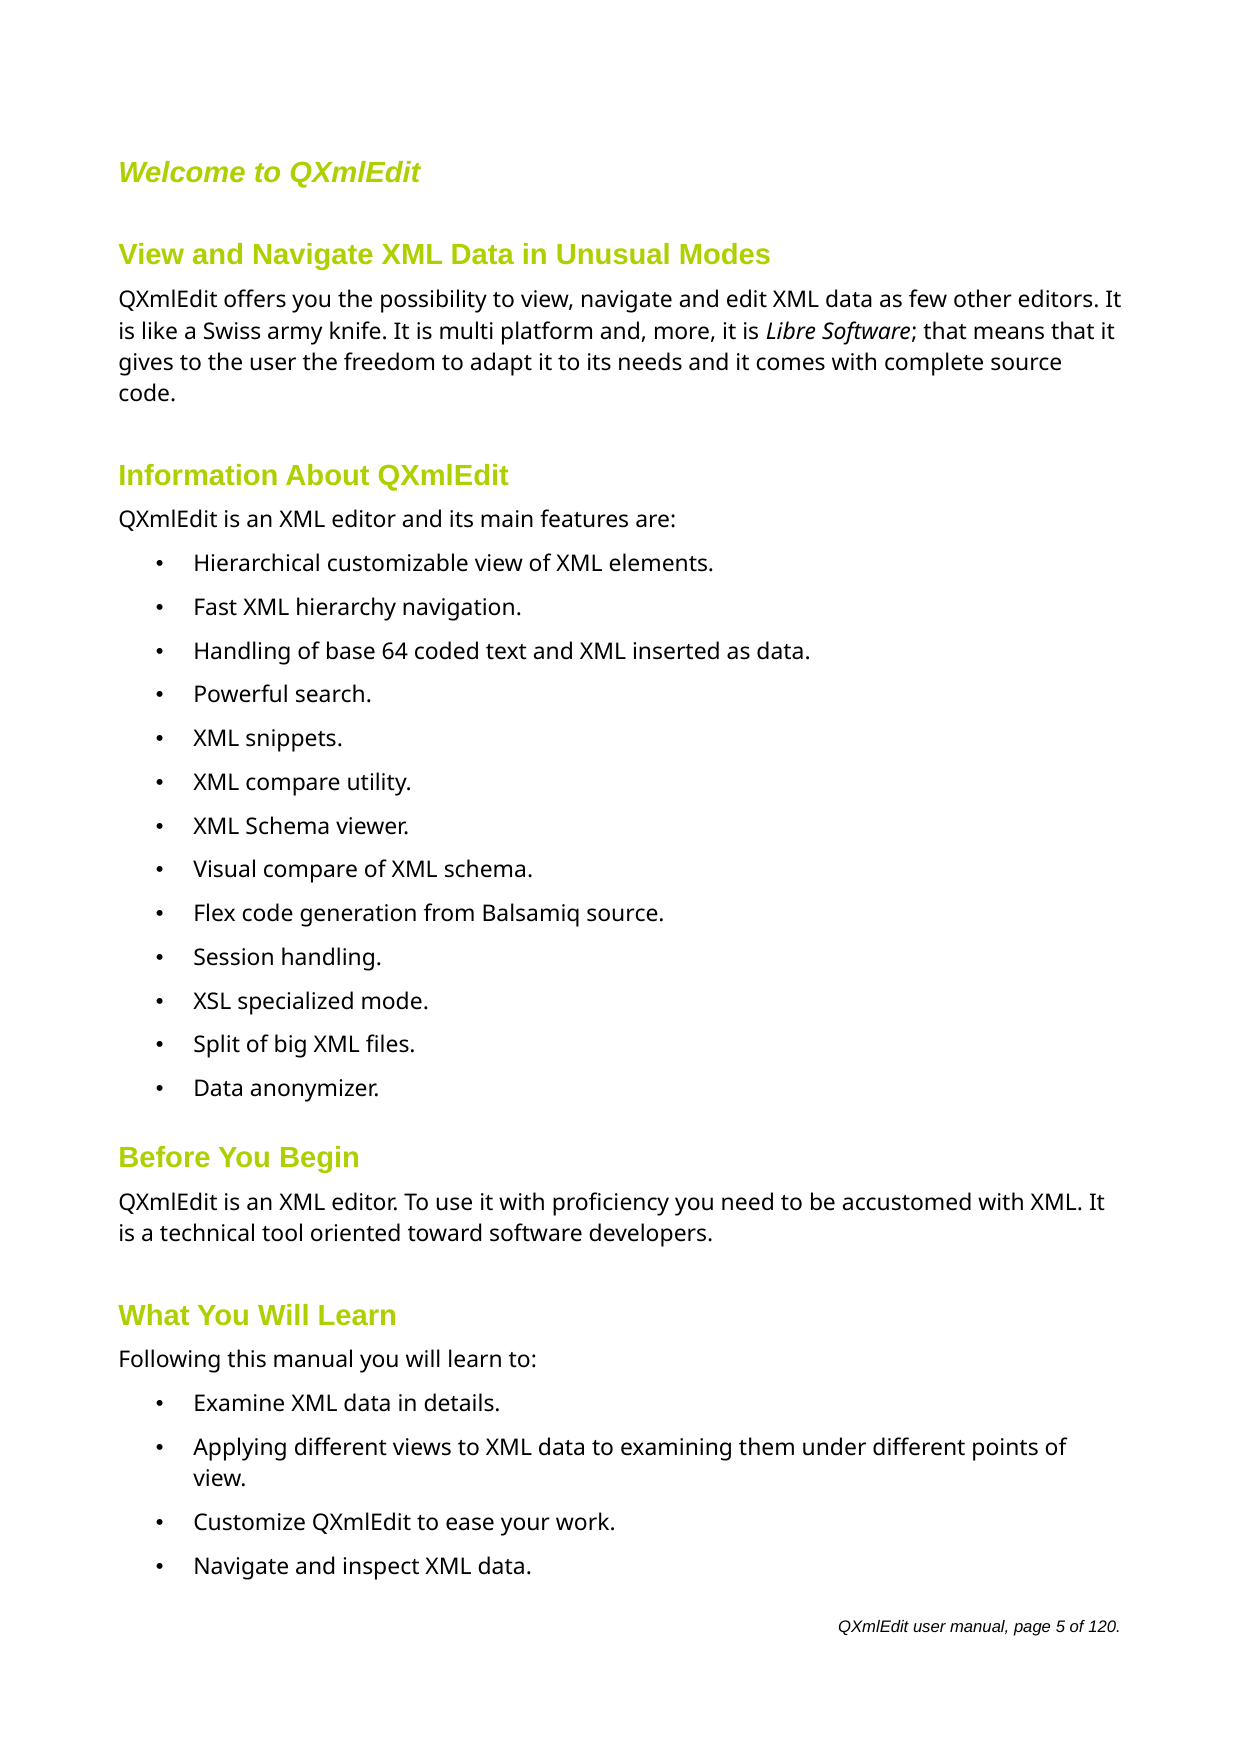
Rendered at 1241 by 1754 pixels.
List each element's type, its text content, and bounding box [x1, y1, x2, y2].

text QXmlEdit is an XML editor. To use it with proficiency you need to be accustomed with XML. It is a technical tool oriented toward software developers. [118, 1186, 1122, 1248]
list Session handling. [156, 941, 1122, 972]
text QXmlEdit is an XML editor and its main features are: [118, 503, 1122, 535]
list Handling of base 64 coded text and XML inserted as data. [156, 635, 1122, 666]
list Navigate and inspect XML data. [156, 1550, 1122, 1581]
list Hierarchical customizable view of XML elements. [156, 547, 1122, 578]
subtitle View and Navigate XML Data in Unusual Modes [118, 237, 1122, 271]
text QXmlEdit offers you the possibility to view, navigate and edit XML data as few other editors. It is like a Swiss army knife. It is multi platform and, more, it is Libre Software; that means that it gives to the user the freedom to adapt it to its needs and it comes with complete source code. [118, 283, 1122, 408]
subtitle Before You Begin [118, 1140, 1122, 1173]
list XSL specialized mode. [156, 985, 1122, 1016]
list Flex code generation from Balsamiq source. [156, 897, 1122, 928]
list XML Schema viewer. [156, 810, 1122, 841]
subtitle Welcome to QXmlEdit [118, 155, 1122, 188]
list XML snippets. [156, 722, 1122, 753]
list Fast XML hierarchy navigation. [156, 591, 1122, 622]
list Split of big XML files. [156, 1028, 1122, 1059]
subtitle What You Will Learn [118, 1297, 1122, 1331]
list Data anonymizer. [156, 1072, 1122, 1103]
list Examine XML data in details. [156, 1387, 1122, 1418]
list Customize QXmlEdit to ease your work. [156, 1506, 1122, 1537]
subtitle Information About QXmlEdit [118, 457, 1122, 491]
list Applying different views to XML data to examining them under different points of view. [156, 1431, 1122, 1493]
text Following this manual you will learn to: [118, 1343, 1122, 1375]
list Powerful search. [156, 678, 1122, 710]
list XML compare utility. [156, 766, 1122, 797]
list Visual compare of XML schema. [156, 853, 1122, 885]
